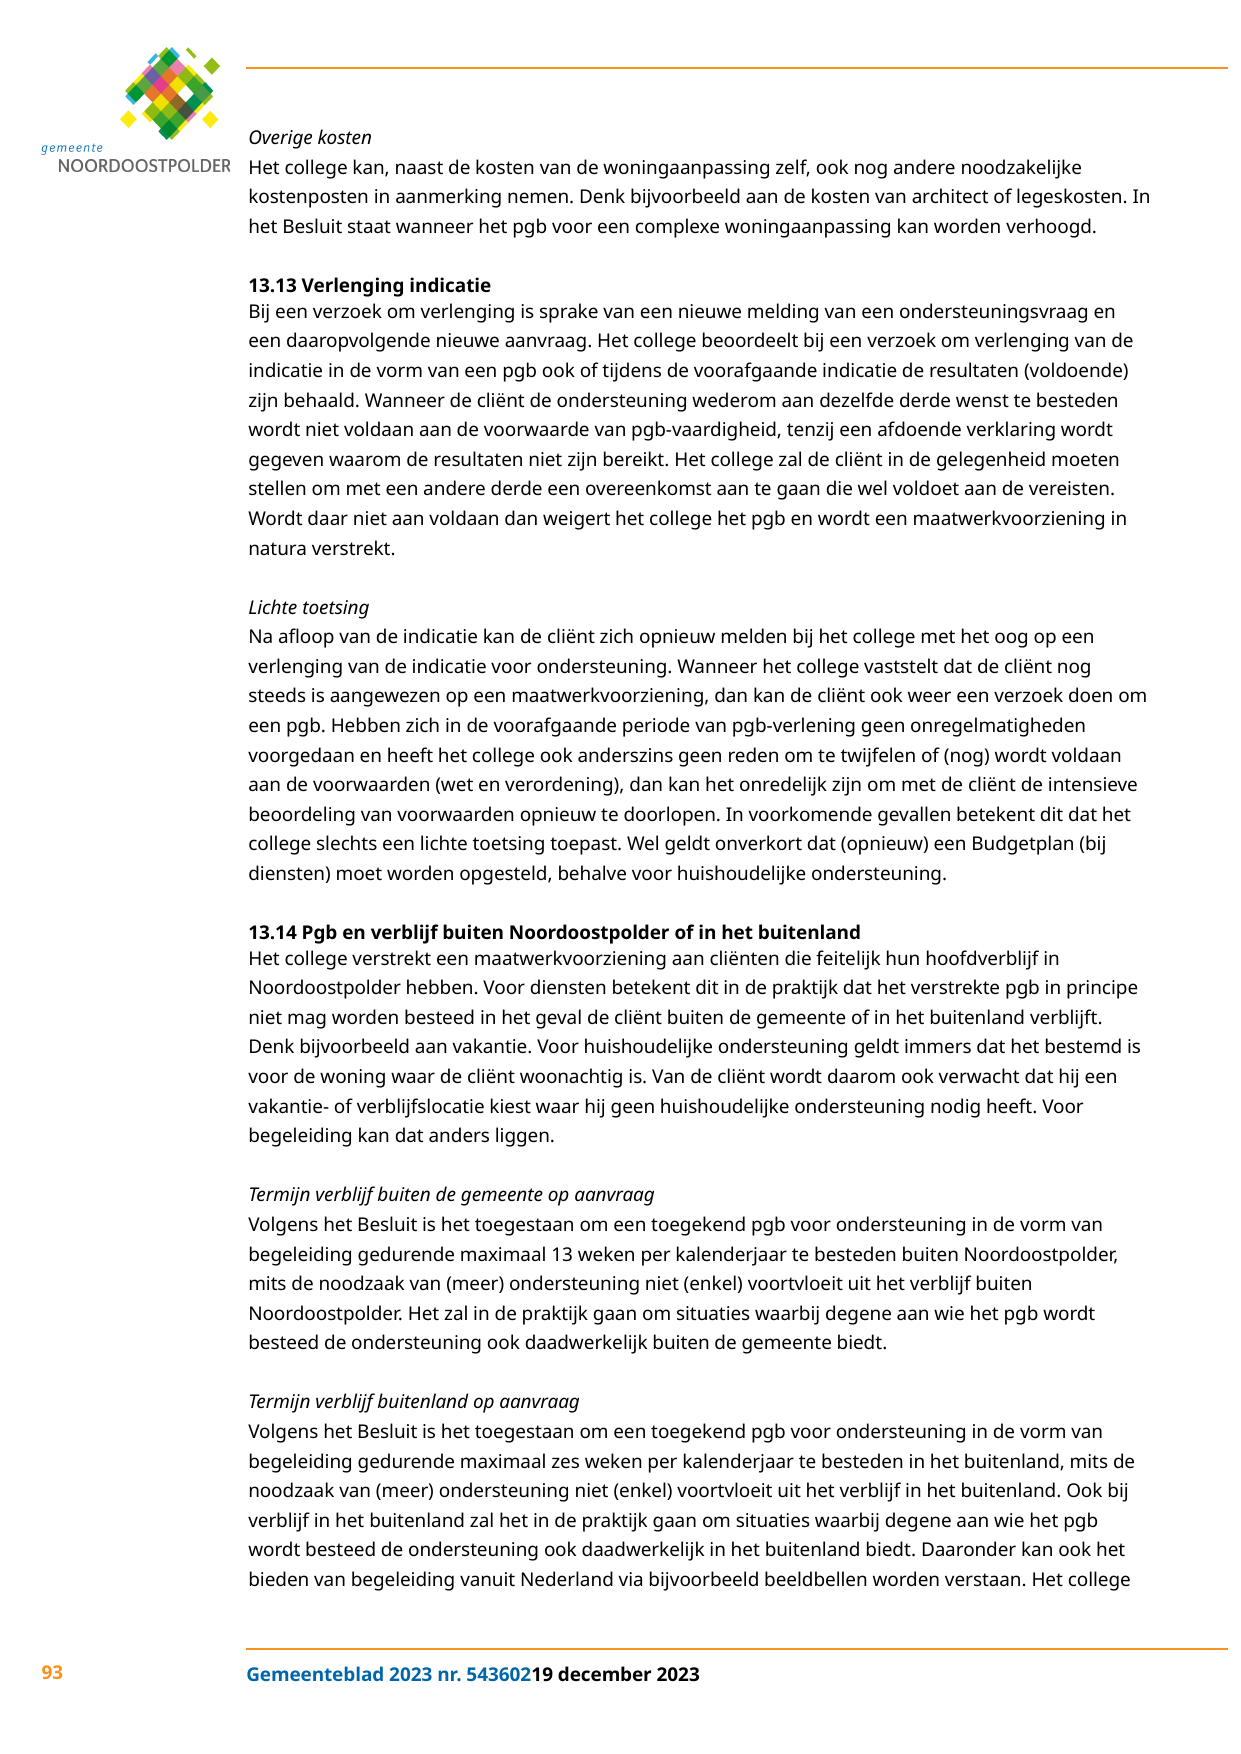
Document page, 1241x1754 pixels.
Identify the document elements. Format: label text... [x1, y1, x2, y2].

text Lichte toetsing [248, 594, 1152, 619]
text Het college verstrekt een maatwerkvoorziening aan cliënten die feitelijk hun hoofdverblijf in Noordoostpolder hebben. Voor diensten betekent dit in de praktijk dat het verstrekte pgb in principe niet mag worden besteed in het geval de cliënt buiten de gemeente of in het buitenland verblijft. Denk bijvoorbeeld aan vakantie. Voor huishoudelijke ondersteuning geldt immers dat het bestemd is voor de woning waar de cliënt woonachtig is. Van de cliënt wordt daarom ook verwacht dat hij een vakantie- of verblijfslocatie kiest waar hij geen huishoudelijke ondersteuning nodig heeft. Voor begeleiding kan dat anders liggen. [248, 945, 1152, 1148]
text Overige kosten [248, 124, 1152, 150]
text Volgens het Besluit is het toegestaan om een toegekend pgb voor ondersteuning in de vorm van begeleiding gedurende maximaal zes weken per kalenderjaar te besteden in het buitenland, mits de noodzaak van (meer) ondersteuning niet (enkel) voortvloeit uit het verblijf in het buitenland. Ook bij verblijf in het buitenland zal het in de praktijk gaan om situaties waarbij degene aan wie het pgb wordt besteed de ondersteuning ook daadwerkelijk in het buitenland biedt. Daaronder kan ook het bieden van begeleiding vanuit Nederland via bijvoorbeeld beeldbellen worden verstaan. Het college [248, 1418, 1152, 1592]
text 13.13 Verlenging indicatie [248, 272, 1152, 298]
picture [41, 47, 231, 172]
text 13.14 Pgb en verblijf buiten Noordoostpolder of in het buitenland [248, 919, 1152, 945]
text Na afloop van de indicatie kan de cliënt zich opnieuw melden bij het college met het oog op een verlenging van de indicatie voor ondersteuning. Wanneer het college vaststelt dat de cliënt nog steeds is aangewezen op een maatwerkvoorziening, dan kan de cliënt ook weer een verzoek doen om een pgb. Hebben zich in de voorafgaande periode van pgb-verlening geen onregelmatigheden voorgedaan en heeft het college ook anderszins geen reden om te twijfelen of (nog) wordt voldaan aan de voorwaarden (wet en verordening), dan kan het onredelijk zijn om met de cliënt de intensieve beoordeling van voorwaarden opnieuw te doorlopen. In voorkomende gevallen betekent dit dat het college slechts een lichte toetsing toepast. Wel geldt onverkort dat (opnieuw) een Budgetplan (bij diensten) moet worden opgesteld, behalve voor huishoudelijke ondersteuning. [248, 623, 1152, 886]
text Het college kan, naast de kosten van de woningaanpassing zelf, ook nog andere noodzakelijke kostenposten in aanmerking nemen. Denk bijvoorbeeld aan de kosten van architect of legeskosten. In het Besluit staat wanneer het pgb voor een complexe woningaanpassing kan worden verhoogd. [248, 154, 1152, 239]
text Volgens het Besluit is het toegestaan om een toegekend pgb voor ondersteuning in de vorm van begeleiding gedurende maximaal 13 weken per kalenderjaar te besteden buiten Noordoostpolder, mits de noodzaak van (meer) ondersteuning niet (enkel) voortvloeit uit het verblijf buiten Noordoostpolder. Het zal in de praktijk gaan om situaties waarbij degene aan wie het pgb wordt besteed de ondersteuning ook daadwerkelijk buiten de gemeente biedt. [248, 1211, 1152, 1355]
text Bij een verzoek om verlenging is sprake van een nieuwe melding van een ondersteuningsvraag en een daaropvolgende nieuwe aanvraag. Het college beoordeelt bij een verzoek om verlenging van de indicatie in de vorm van een pgb ook of tijdens de voorafgaande indicatie de resultaten (voldoende) zijn behaald. Wanneer de cliënt de ondersteuning wederom aan dezelfde derde wenst te besteden wordt niet voldaan aan de voorwaarde van pgb-vaardigheid, tenzij een afdoende verklaring wordt gegeven waarom de resultaten niet zijn bereikt. Het college zal de cliënt in de gelegenheid moeten stellen om met een andere derde een overeenkomst aan te gaan die wel voldoet aan de vereisten. Wordt daar niet aan voldaan dan weigert het college het pgb en wordt een maatwerkvoorziening in natura verstrekt. [248, 298, 1152, 560]
text Termijn verblijf buiten de gemeente op aanvraag [248, 1182, 1152, 1207]
text Termijn verblijf buitenland op aanvraag [248, 1389, 1152, 1414]
